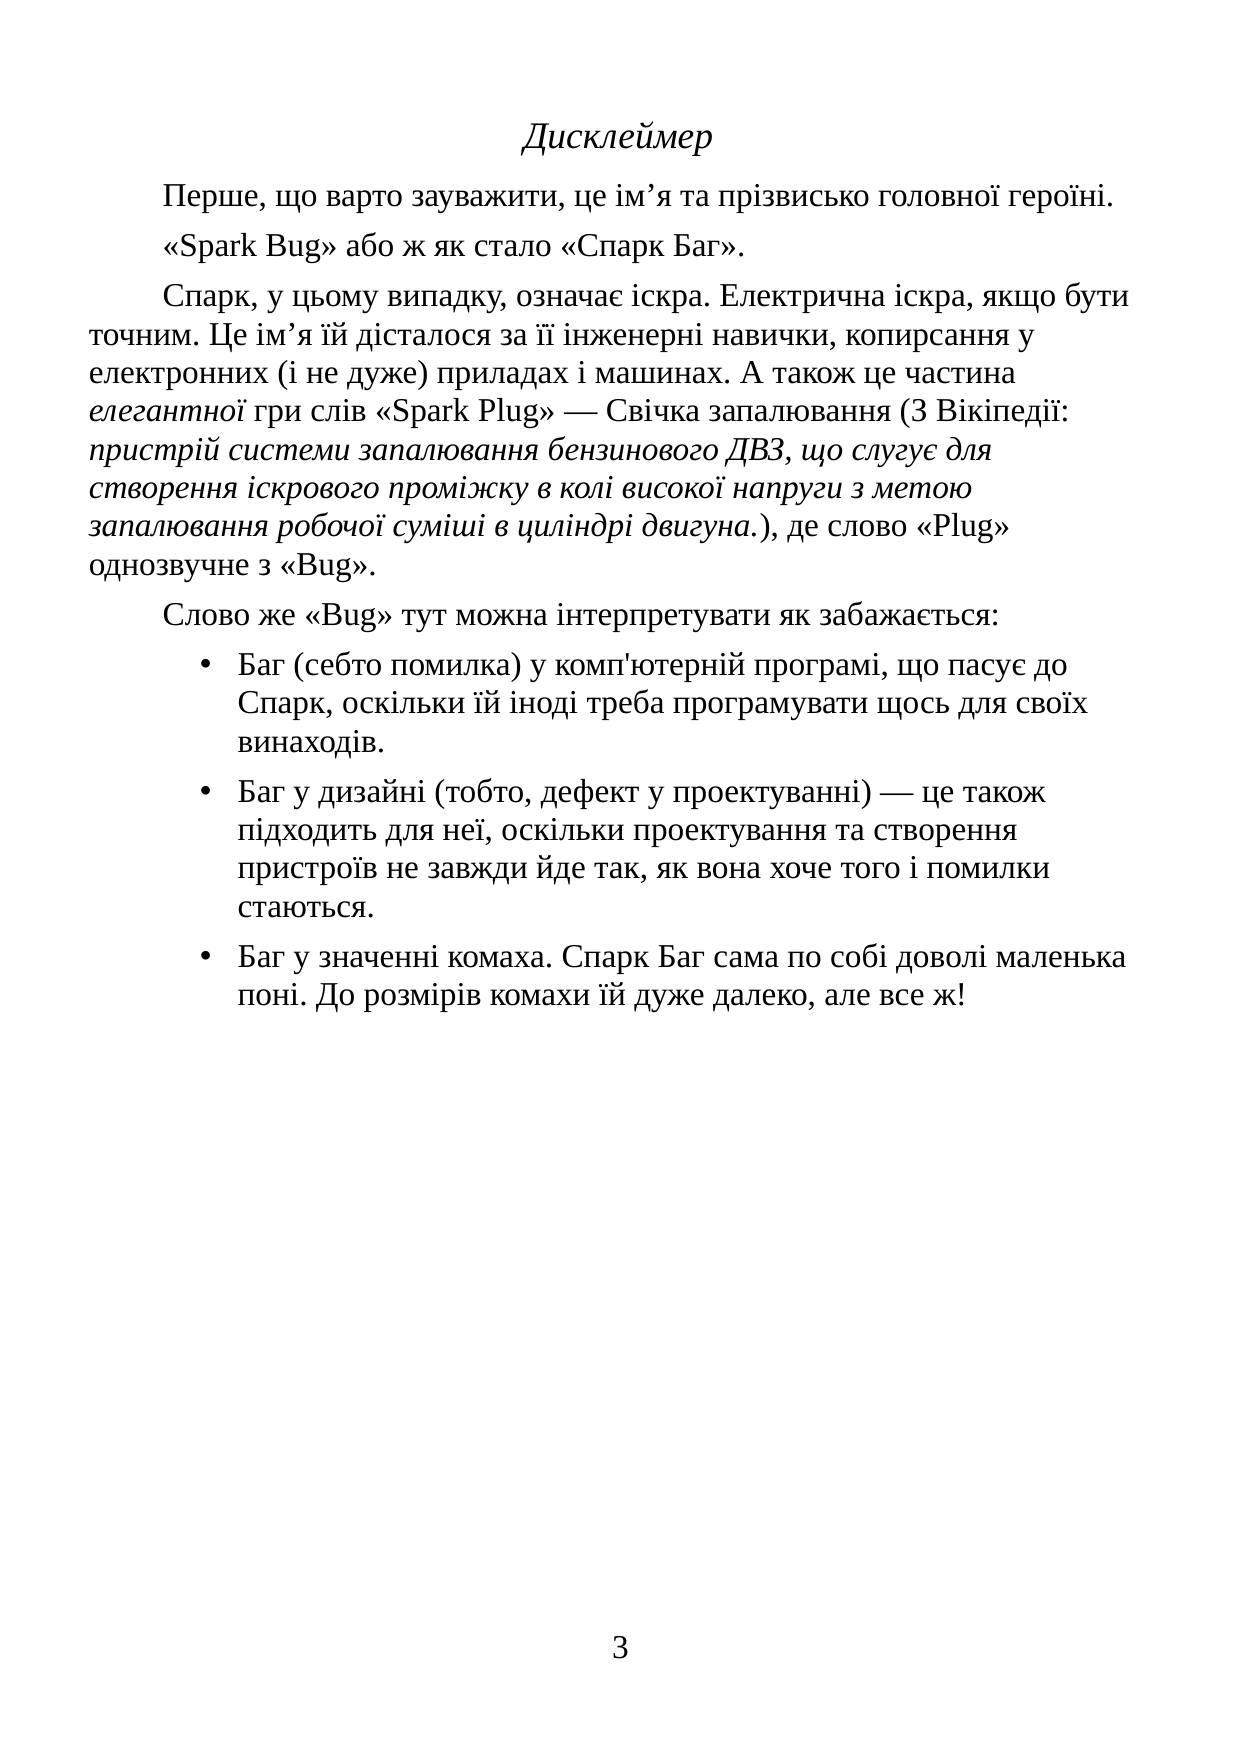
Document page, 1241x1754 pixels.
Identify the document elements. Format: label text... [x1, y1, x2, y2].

list Баг у значенні комаха. Спарк Баг сама по собі доволі маленька поні. До розмірів комахи їй дуже далеко, але все ж! [200, 936, 1152, 1013]
text «Spark Bug» або ж як стало «Спарк Баг». [88, 225, 1152, 264]
list Баг у дизайні (тобто, дефект у проектуванні) — це також підходить для неї, оскільки проектування та створення пристроїв не завжди йде так, як вона хоче того і помилки стаються. [200, 771, 1152, 924]
list Баг (себто помилка) у комп'ютерній програмі, що пасує до Спарк, оскільки їй іноді треба програмувати щось для своїх винаходів. [200, 644, 1152, 759]
text Спарк, у цьому випадку, означає іскра. Електрична іскра, якщо бути точним. Це ім’я їй дісталося за її інженерні навички, копирсання у електронних (і не дуже) приладах і машинах. А також це частина елегантної гри слів «Spark Plug» — Свічка запалювання (З Вікіпедії: пристрій системи запалювання бензинового ДВЗ, що слугує для створення іскрового проміжку в колі високої напруги з метою запалювання робочої суміші в циліндрі двигуна.), де слово «Plug» однозвучне з «Bug». [88, 276, 1152, 582]
text Слово же «Bug» тут можна інтерпретувати як забажається: [88, 594, 1152, 632]
text Перше, що варто зауважити, це ім’я та прізвисько головної героїні. [88, 175, 1152, 213]
subtitle Дисклеймер [88, 113, 1152, 157]
